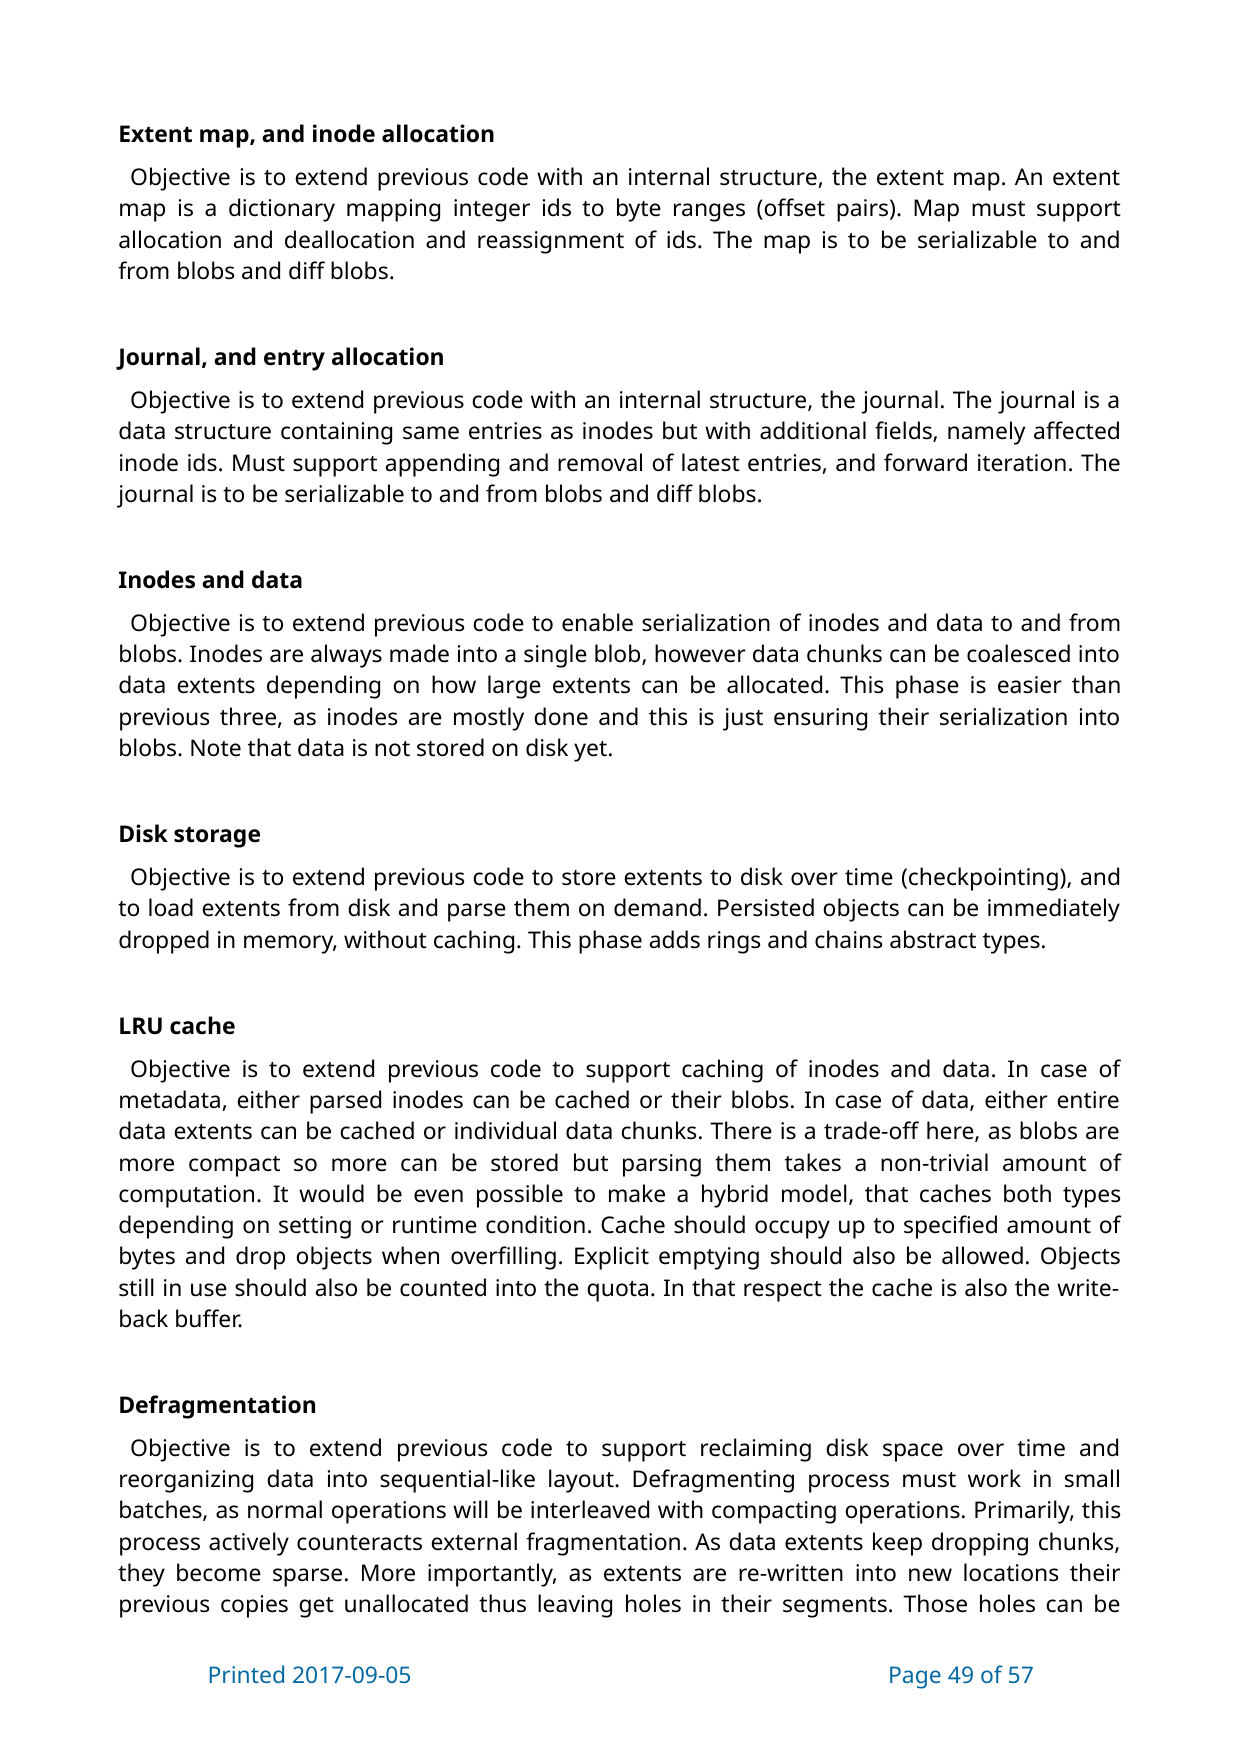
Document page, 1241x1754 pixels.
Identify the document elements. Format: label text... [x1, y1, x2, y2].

subtitle Extent map, and inode allocation [118, 118, 1122, 149]
text Objective is to extend previous code to support reclaiming disk space over time and reorganizing data into sequential-like layout. Defragmenting process must work in small batches, as normal operations will be interleaved with compacting operations. Primarily, this process actively counteracts external fragmentation. As data extents keep dropping chunks, they become sparse. More importantly, as extents are re-written into new locations their previous copies get unallocated thus leaving holes in their segments. Those holes can be [118, 1432, 1122, 1619]
text Objective is to extend previous code with an internal structure, the journal. The journal is a data structure containing same entries as inodes but with additional fields, namely affected inode ids. Must support appending and removal of latest entries, and forward iteration. The journal is to be serializable to and from blobs and diff blobs. [118, 384, 1122, 509]
subtitle LRU cache [118, 1010, 1122, 1041]
subtitle Defragmentation [118, 1389, 1122, 1420]
text Objective is to extend previous code to enable serialization of inodes and data to and from blobs. Inodes are always made into a single blob, however data chunks can be coalesced into data extents depending on how large extents can be allocated. This phase is easier than previous three, as inodes are mostly done and this is just ensuring their serialization into blobs. Note that data is not stored on disk yet. [118, 607, 1122, 763]
text Objective is to extend previous code to support caching of inodes and data. In case of metadata, either parsed inodes can be cached or their blobs. In case of data, either entire data extents can be cached or individual data chunks. There is a trade-off here, as blobs are more compact so more can be stored but parsing them takes a non-trivial amount of computation. It would be even possible to make a hybrid model, that caches both types depending on setting or runtime condition. Cache should occupy up to specified amount of bytes and drop objects when overfilling. Explicit emptying should also be allowed. Objects still in use should also be counted into the quota. In that respect the cache is also the write-back buffer. [118, 1053, 1122, 1334]
text Objective is to extend previous code with an internal structure, the extent map. An extent map is a dictionary mapping integer ids to byte ranges (offset pairs). Map must support allocation and deallocation and reassignment of ids. The map is to be serializable to and from blobs and diff blobs. [118, 161, 1122, 286]
subtitle Disk storage [118, 818, 1122, 849]
subtitle Journal, and entry allocation [118, 341, 1122, 372]
subtitle Inodes and data [118, 564, 1122, 595]
text Objective is to extend previous code to store extents to disk over time (checkpointing), and to load extents from disk and parse them on demand. Persisted objects can be immediately dropped in memory, without caching. This phase adds rings and chains abstract types. [118, 861, 1122, 955]
